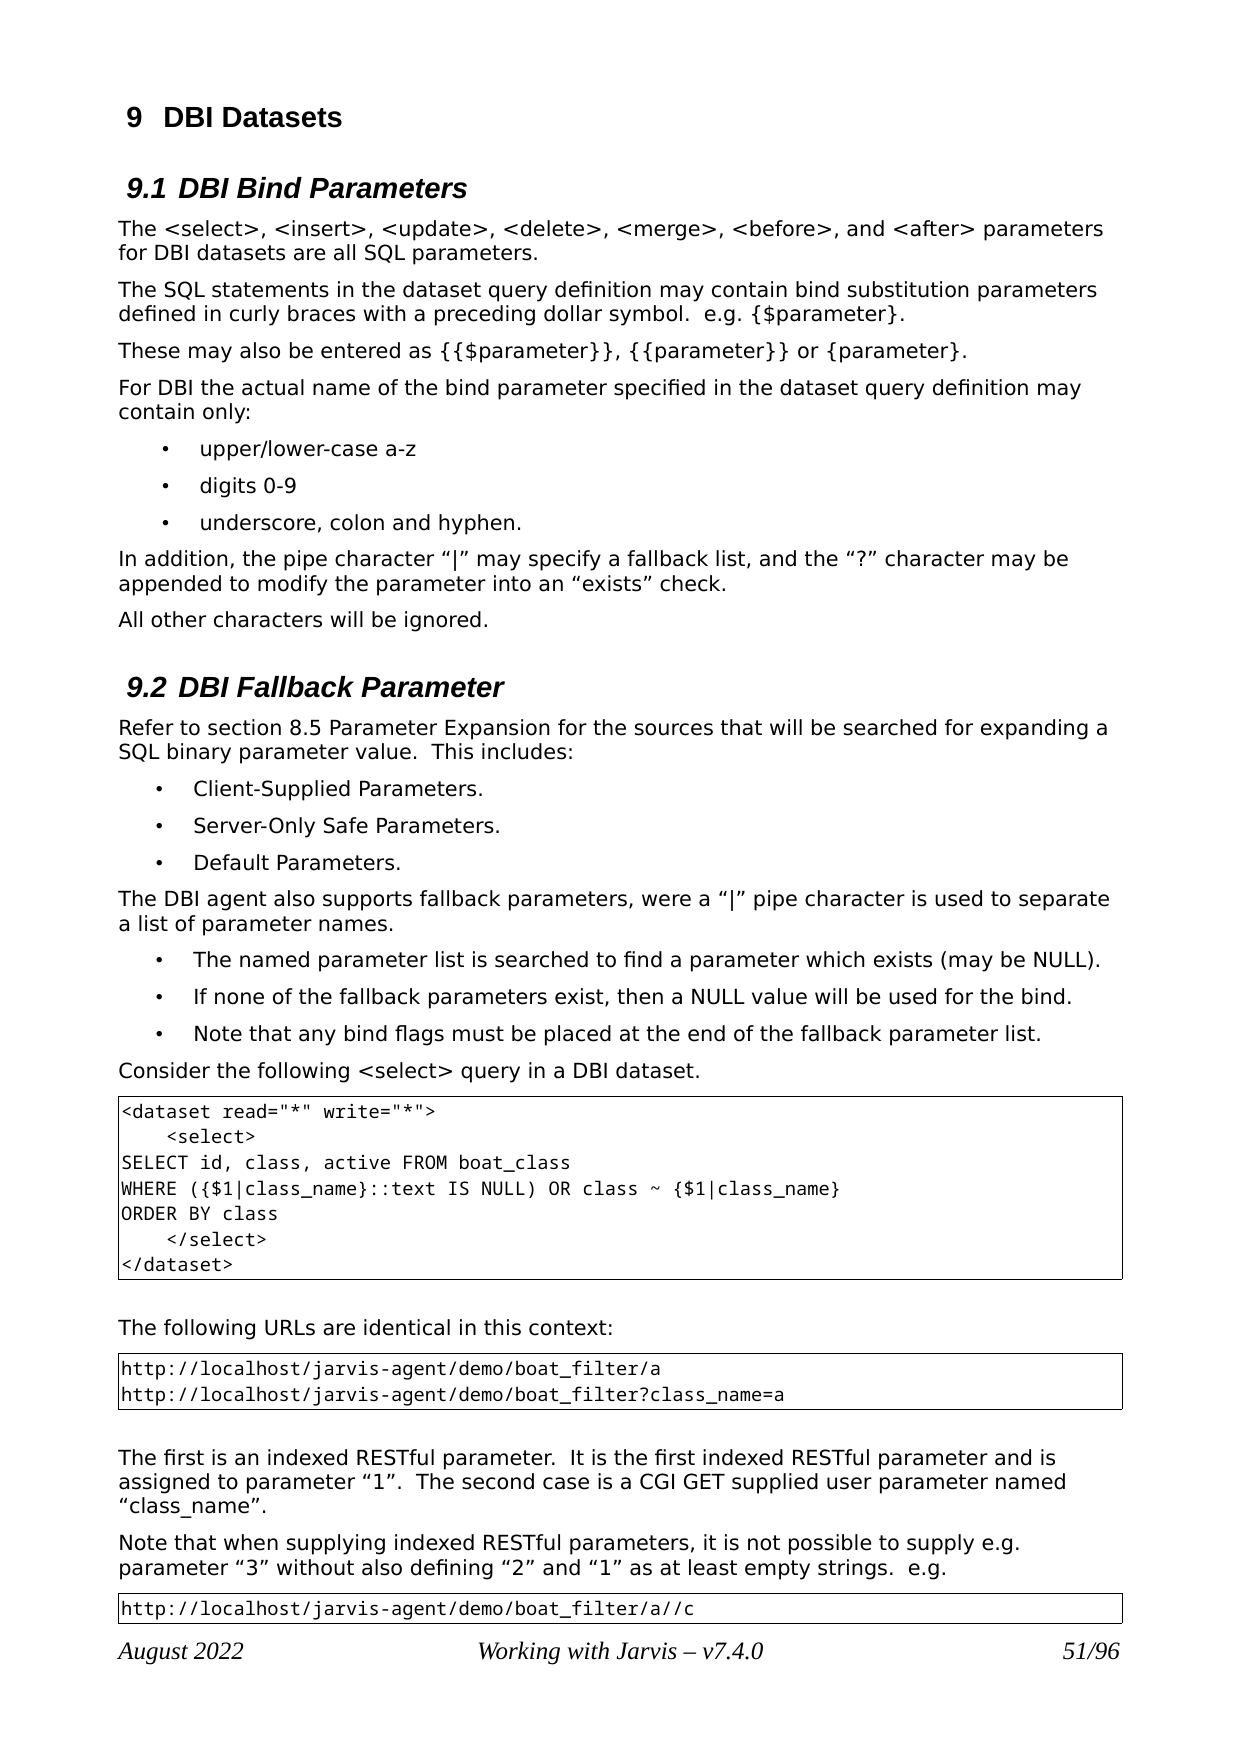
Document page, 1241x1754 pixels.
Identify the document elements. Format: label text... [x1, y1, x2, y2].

text SELECT id, class, active FROM boat_class [119, 1147, 1122, 1172]
subtitle DBI Bind Parameters [118, 171, 1122, 204]
text http://localhost/jarvis-agent/demo/boat_filter/a [119, 1354, 1122, 1378]
text </dataset> [119, 1249, 1122, 1279]
text These may also be entered as {{$parameter}}, {{parameter}} or {parameter}. [118, 339, 1122, 363]
list If none of the fallback parameters exist, then a NULL value will be used for the bind. [156, 985, 1122, 1009]
text <dataset read="*" write="*"> [119, 1097, 1122, 1121]
list The named parameter list is searched to find a parameter which exists (may be NULL). [156, 948, 1122, 973]
text The DBI agent also supports fallback parameters, were a “|” pipe character is used to separate a list of parameter names. [118, 887, 1122, 936]
list upper/lower-case a-z [162, 437, 1122, 461]
text WHERE ({$1|class_name}::text IS NULL) OR class ~ {$1|class_name} [119, 1172, 1122, 1198]
text The <select>, <insert>, <update>, <delete>, <merge>, <before>, and <after> parameters for DBI datasets are all SQL parameters. [118, 217, 1122, 266]
list Note that any bind flags must be placed at the end of the fallback parameter list. [156, 1022, 1122, 1046]
list digits 0-9 [162, 474, 1122, 498]
text <select> [119, 1121, 1122, 1147]
text The following URLs are identical in this context: [118, 1316, 1122, 1341]
text The SQL statements in the dataset query definition may contain bind substitution parameters defined in curly braces with a preceding dollar symbol. e.g. {$parameter}. [118, 278, 1122, 327]
list Default Parameters. [156, 851, 1122, 875]
text For DBI the actual name of the bind parameter specified in the dataset query definition may contain only: [118, 376, 1122, 424]
text All other characters will be ignored. [118, 608, 1122, 633]
list Client-Supplied Parameters. [156, 777, 1122, 801]
list Server-Only Safe Parameters. [156, 814, 1122, 838]
text Consider the following <select> query in a DBI dataset. [118, 1059, 1122, 1083]
text ORDER BY class [119, 1198, 1122, 1223]
list underscore, colon and hyphen. [162, 511, 1122, 535]
text The first is an indexed RESTful parameter. It is the first indexed RESTful parameter and is assigned to parameter “1”. The second case is a CGI GET supplied user parameter named “class_name”. [118, 1446, 1122, 1519]
text </select> [119, 1223, 1122, 1249]
subtitle DBI Datasets [118, 100, 1122, 133]
subtitle DBI Fallback Parameter [118, 670, 1122, 704]
text http://localhost/jarvis-agent/demo/boat_filter?class_name=a [119, 1378, 1122, 1409]
text Refer to section 8.5 Parameter Expansion for the sources that will be searched for expanding a SQL binary parameter value. This includes: [118, 716, 1122, 765]
text http://localhost/jarvis-agent/demo/boat_filter/a//c [119, 1594, 1122, 1623]
text In addition, the pipe character “|” may specify a fallback list, and the “?” character may be appended to modify the parameter into an “exists” check. [118, 547, 1122, 596]
text Note that when supplying indexed RESTful parameters, it is not possible to supply e.g. parameter “3” without also defining “2” and “1” as at least empty strings. e.g. [118, 1531, 1122, 1580]
